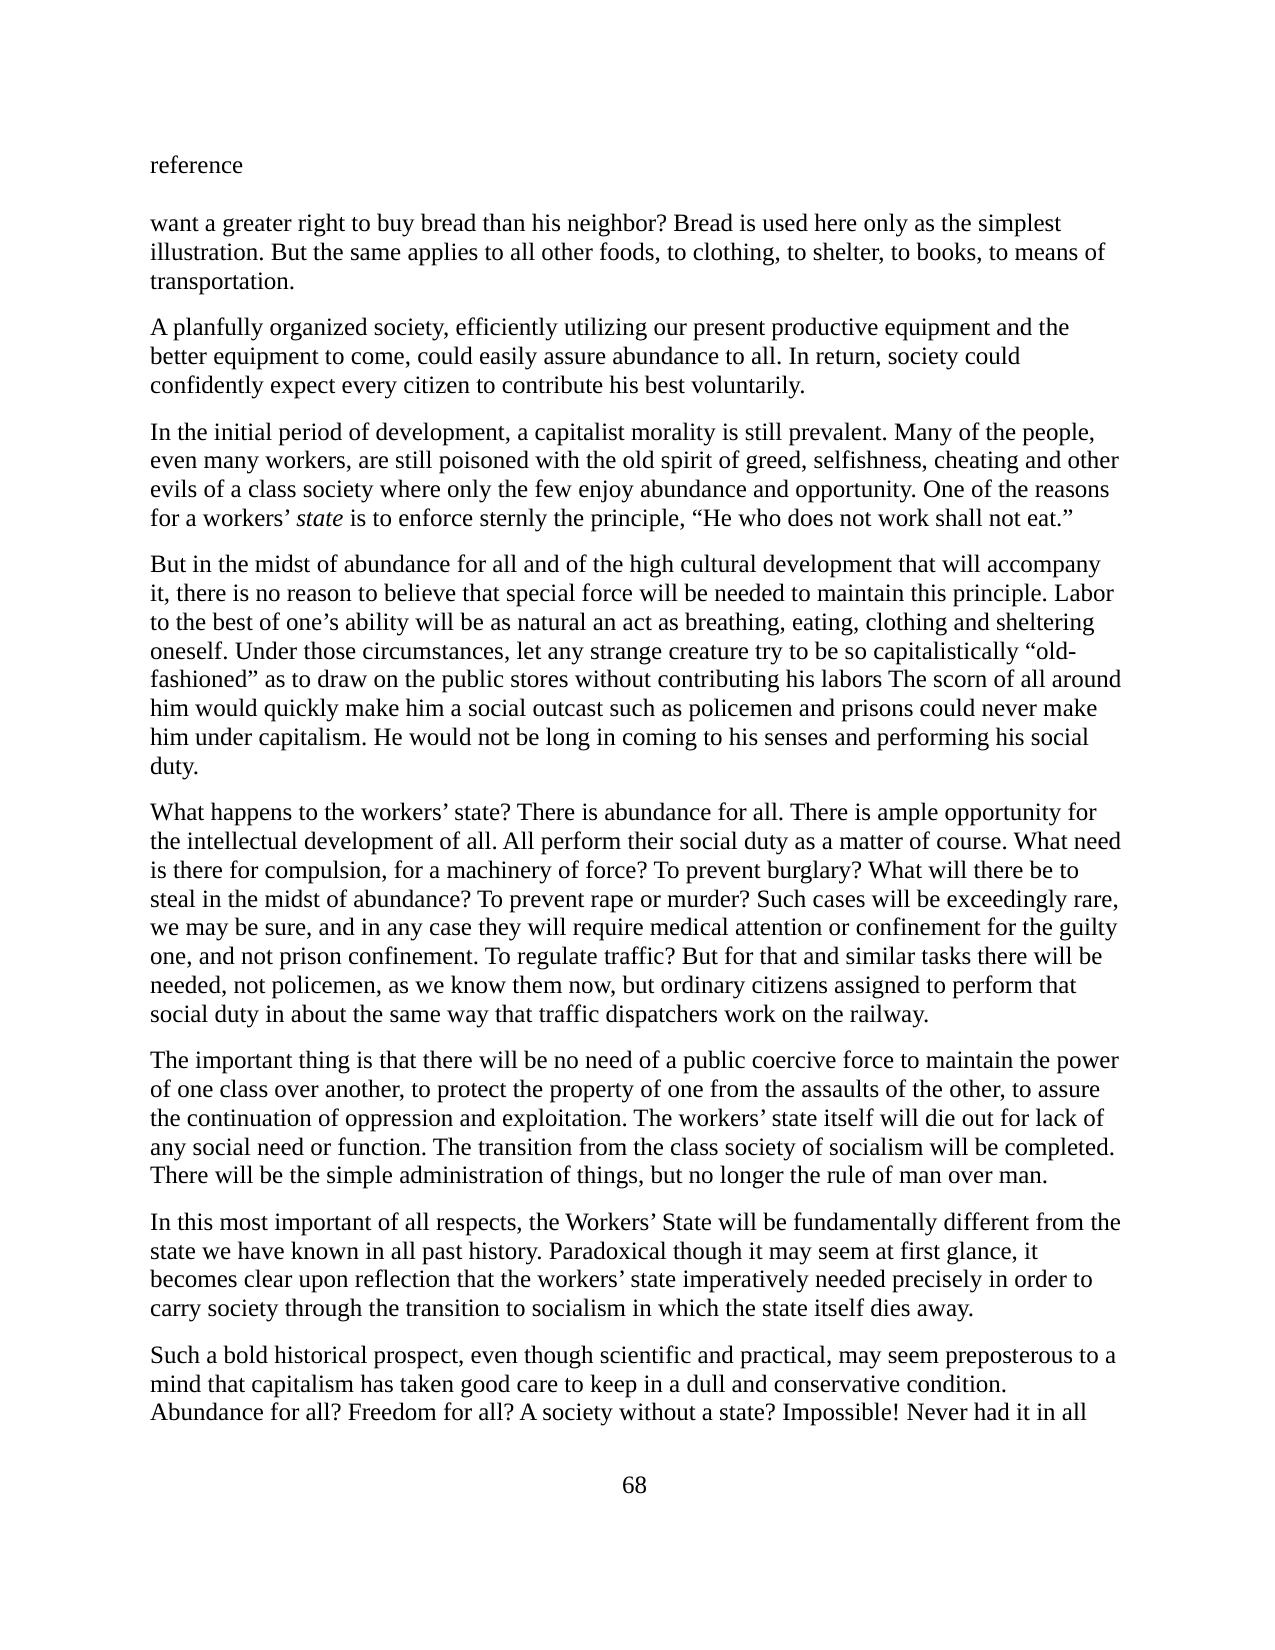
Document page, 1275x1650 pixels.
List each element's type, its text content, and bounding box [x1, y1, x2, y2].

text In the initial period of development, a capitalist morality is still prevalent. Many of the people, even many workers, are still poisoned with the old spirit of greed, selfishness, cheating and other evils of a class society where only the few enjoy abundance and opportunity. One of the reasons for a workers’ state is to enforce sternly the principle, “He who does not work shall not eat.” [150, 417, 1125, 532]
text But in the midst of abundance for all and of the high cultural development that will accompany it, there is no reason to believe that special force will be needed to maintain this principle. Labor to the best of one’s ability will be as natural an act as breathing, eating, clothing and sheltering oneself. Under those circumstances, let any strange creature try to be so capitalistically “old-fashioned” as to draw on the public stores without contributing his labors The scorn of all around him would quickly make him a social outcast such as policemen and prisons could never make him under capitalism. He would not be long in coming to his senses and performing his social duty. [150, 549, 1125, 779]
text The important thing is that there will be no need of a public coercive force to maintain the power of one class over another, to protect the property of one from the assaults of the other, to assure the continuation of oppression and exploitation. The workers’ state itself will die out for lack of any social need or function. The transition from the class society of socialism will be completed. There will be the simple administration of things, but no longer the rule of man over man. [150, 1045, 1125, 1189]
text In this most important of all respects, the Workers’ State will be fundamentally different from the state we have known in all past history. Paradoxical though it may seem at first glance, it becomes clear upon reflection that the workers’ state imperatively needed precisely in order to carry society through the transition to socialism in which the state itself dies away. [150, 1207, 1125, 1322]
text What happens to the workers’ state? There is abundance for all. There is ample opportunity for the intellectual development of all. All perform their social duty as a matter of course. What need is there for compulsion, for a machinery of force? To prevent burglary? What will there be to steal in the midst of abundance? To prevent rape or murder? Such cases will be exceedingly rare, we may be sure, and in any case they will require medical attention or confinement for the guilty one, and not prison confinement. To regulate traffic? But for that and similar tasks there will be needed, not policemen, as we know them now, but ordinary citizens assigned to perform that social duty in about the same way that traffic dispatchers work on the railway. [150, 797, 1125, 1027]
text A planfully organized society, efficiently utilizing our present productive equipment and the better equipment to come, could easily assure abundance to all. In return, society could confidently expect every citizen to contribute his best voluntarily. [150, 312, 1125, 399]
text Such a bold historical prospect, even though scientific and practical, may seem preposterous to a mind that capitalism has taken good care to keep in a dull and conservative condition. Abundance for all? Freedom for all? A society without a state? Impossible! Never had it in all [150, 1340, 1125, 1426]
text want a greater right to buy bread than his neighbor? Bread is used here only as the simplest illustration. But the same applies to all other foods, to clothing, to shelter, to books, to means of transportation. [150, 208, 1125, 294]
